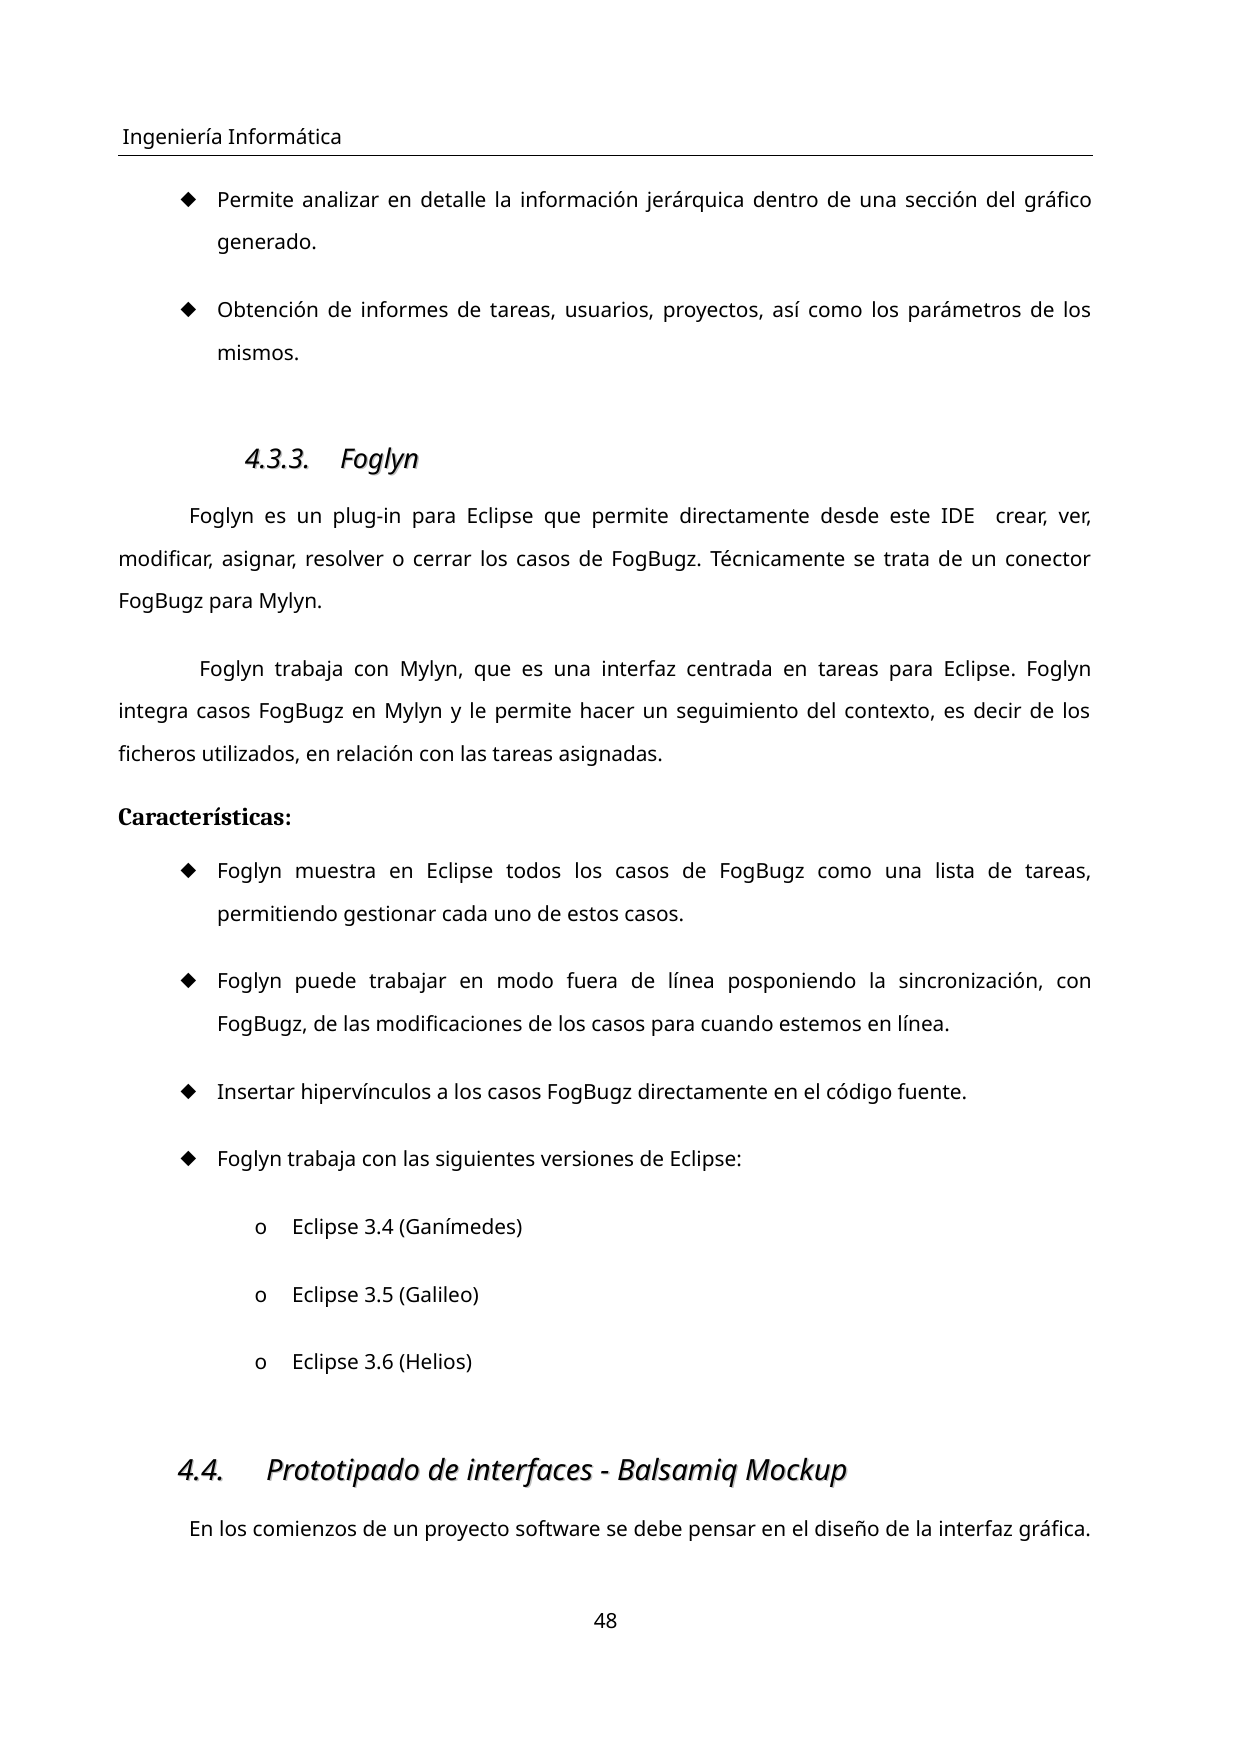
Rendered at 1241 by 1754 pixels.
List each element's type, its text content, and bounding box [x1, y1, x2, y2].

list Insertar hipervínculos a los casos FogBugz directamente en el código fuente. [179, 1077, 1093, 1105]
list Foglyn muestra en Eclipse todos los casos de FogBugz como una lista de tareas, permitiendo gestionar cada uno de estos casos. [179, 856, 1093, 927]
subtitle Prototipado de interfaces - Balsamiq Mockup [177, 1449, 1093, 1489]
subtitle Foglyn [310, 439, 1093, 476]
text Foglyn trabaja con Mylyn, que es una interfaz centrada en tareas para Eclipse. Foglyn integra casos FogBugz en Mylyn y le permite hacer un seguimiento del contexto, es decir de los ficheros utilizados, en relación con las tareas asignadas. [118, 654, 1093, 768]
list Eclipse 3.6 (Helios) [254, 1347, 1093, 1376]
list Foglyn puede trabajar en modo fuera de línea posponiendo la sincronización, con FogBugz, de las modificaciones de los casos para cuando estemos en línea. [179, 967, 1093, 1038]
list Foglyn trabaja con las siguientes versiones de Eclipse: [179, 1144, 1093, 1173]
text En los comienzos de un proyecto software se debe pensar en el diseño de la interfaz gráfica. [118, 1514, 1093, 1542]
subtitle Características: [118, 803, 1093, 831]
list Obtención de informes de tareas, usuarios, proyectos, así como los parámetros de los mismos. [179, 295, 1093, 366]
list Eclipse 3.4 (Ganímedes) [254, 1212, 1093, 1241]
list Eclipse 3.5 (Galileo) [254, 1280, 1093, 1308]
text Foglyn es un plug-in para Eclipse que permite directamente desde este IDE crear, ver, modificar, asignar, resolver o cerrar los casos de FogBugz. Técnicamente se trata de un conector FogBugz para Mylyn. [118, 501, 1093, 615]
list Permite analizar en detalle la información jerárquica dentro de una sección del gráfico generado. [179, 185, 1093, 256]
